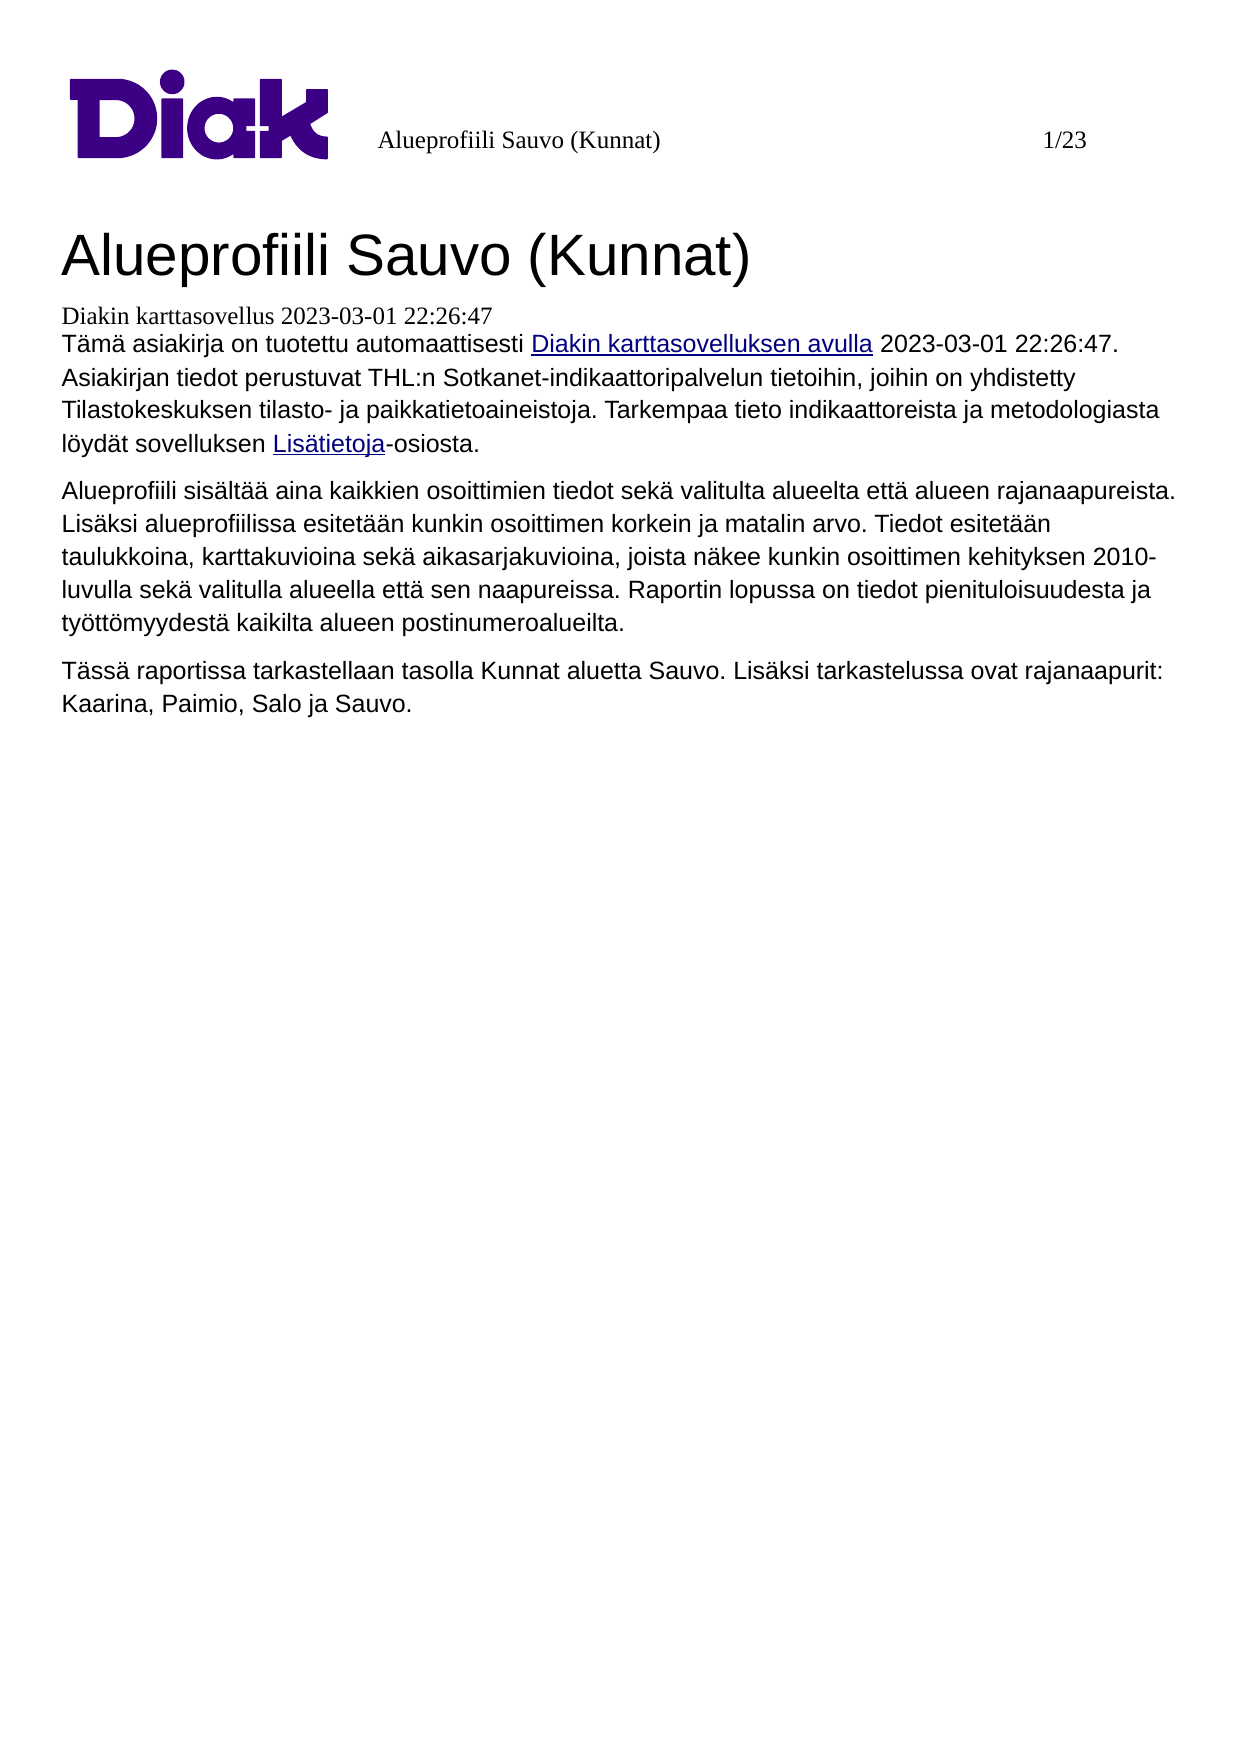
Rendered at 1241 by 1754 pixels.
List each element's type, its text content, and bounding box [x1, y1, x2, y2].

text Alueprofiili sisältää aina kaikkien osoittimien tiedot sekä valitulta alueelta että alueen rajanaapureista. Lisäksi alueprofiilissa esitetään kunkin osoittimen korkein ja matalin arvo. Tiedot esitetään taulukkoina, karttakuvioina sekä aikasarjakuvioina, joista näkee kunkin osoittimen kehityksen 2010-luvulla sekä valitulla alueella että sen naapureissa. Raportin lopussa on tiedot pienituloisuudesta ja työttömyydestä kaikilta alueen postinumeroalueilta. [61, 476, 1179, 637]
title Alueprofiili Sauvo (Kunnat) [61, 221, 1179, 288]
text Tämä asiakirja on tuotettu automaattisesti Diakin karttasovelluksen avulla 2023-03-01 22:26:47. Asiakirjan tiedot perustuvat THL:n Sotkanet-indikaattoripalvelun tietoihin, joihin on yhdistetty Tilastokeskuksen tilasto- ja paikkatietoaineistoja. Tarkempaa tieto indikaattoreista ja metodologiasta löydät sovelluksen Lisätietoja-osiosta. [61, 329, 1179, 457]
text Tässä raportissa tarkastellaan tasolla Kunnat aluetta Sauvo. Lisäksi tarkastelussa ovat rajanaapurit: Kaarina, Paimio, Salo ja Sauvo. [61, 656, 1179, 718]
text Diakin karttasovellus 2023-03-01 22:26:47 [61, 301, 1179, 329]
